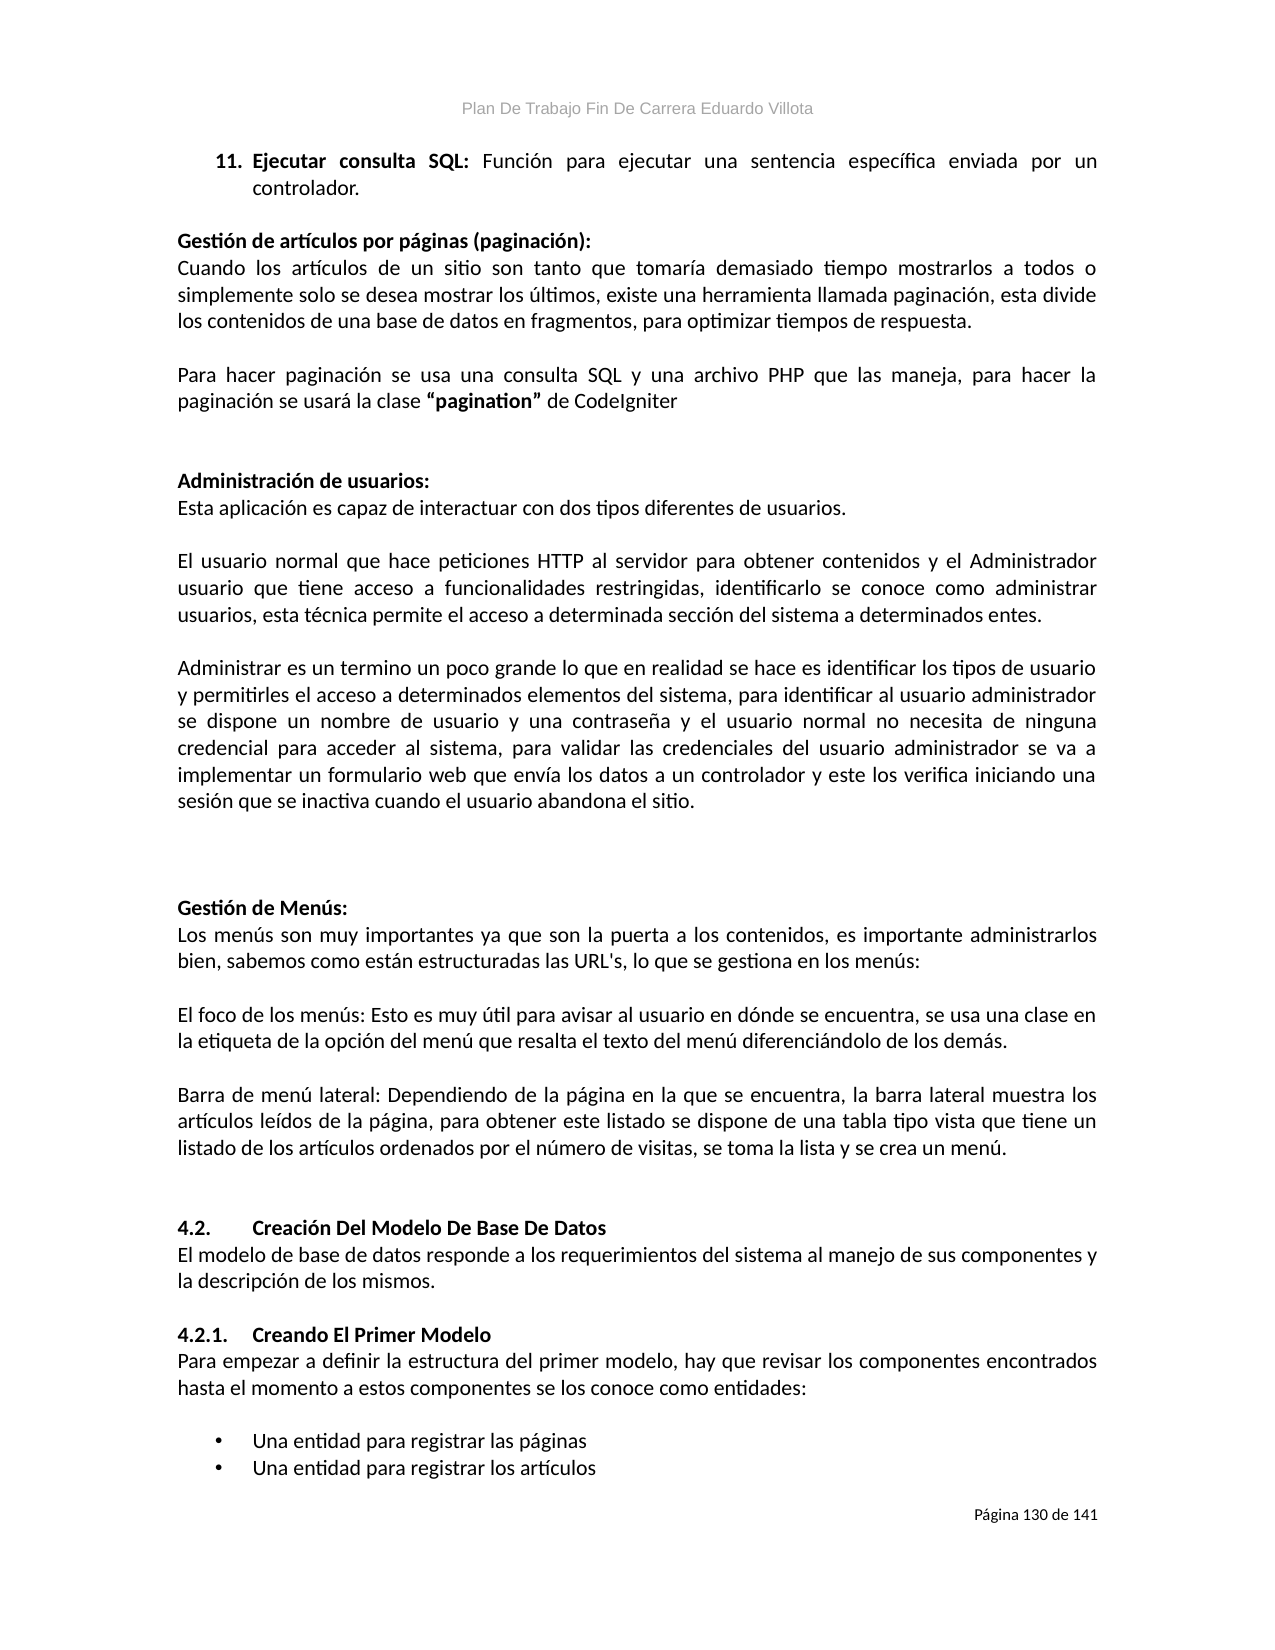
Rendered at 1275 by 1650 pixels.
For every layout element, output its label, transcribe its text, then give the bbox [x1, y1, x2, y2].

text Gestión de artículos por páginas (paginación): [177, 228, 1098, 254]
text Esta aplicación es capaz de interactuar con dos tipos diferentes de usuarios. [177, 494, 1098, 521]
list Una entidad para registrar las páginas [215, 1428, 1098, 1454]
text 4.2.1. Creando El Primer Modelo [177, 1321, 1098, 1348]
text El modelo de base de datos responde a los requerimientos del sistema al manejo de sus componentes y la descripción de los mismos. [177, 1241, 1098, 1294]
text Los menús son muy importantes ya que son la puerta a los contenidos, es importante administrarlos bien, sabemos como están estructuradas las URL's, lo que se gestiona en los menús: [177, 921, 1098, 974]
text Para hacer paginación se usa una consulta SQL y una archivo PHP que las maneja, para hacer la paginación se usará la clase “pagination” de CodeIgniter [177, 361, 1098, 414]
list Una entidad para registrar los artículos [215, 1454, 1098, 1481]
text El foco de los menús: Esto es muy útil para avisar al usuario en dónde se encuentra, se usa una clase en la etiqueta de la opción del menú que resalta el texto del menú diferenciándolo de los demás. [177, 1001, 1098, 1054]
text Cuando los artículos de un sitio son tanto que tomaría demasiado tiempo mostrarlos a todos o simplemente solo se desea mostrar los últimos, existe una herramienta llamada paginación, esta divide los contenidos de una base de datos en fragmentos, para optimizar tiempos de respuesta. [177, 254, 1098, 334]
text 4.2. Creación Del Modelo De Base De Datos [177, 1214, 1098, 1241]
text El usuario normal que hace peticiones HTTP al servidor para obtener contenidos y el Administrador usuario que tiene acceso a funcionalidades restringidas, identificarlo se conoce como administrar usuarios, esta técnica permite el acceso a determinada sección del sistema a determinados entes. [177, 548, 1098, 628]
text Administración de usuarios: [177, 468, 1098, 494]
list Ejecutar consulta SQL: Función para ejecutar una sentencia específica enviada por un controlador. [215, 148, 1098, 201]
text Gestión de Menús: [177, 894, 1098, 921]
text Para empezar a definir la estructura del primer modelo, hay que revisar los componentes encontrados hasta el momento a estos componentes se los conoce como entidades: [177, 1348, 1098, 1401]
text Administrar es un termino un poco grande lo que en realidad se hace es identificar los tipos de usuario y permitirles el acceso a determinados elementos del sistema, para identificar al usuario administrador se dispone un nombre de usuario y una contraseña y el usuario normal no necesita de ninguna credencial para acceder al sistema, para validar las credenciales del usuario administrador se va a implementar un formulario web que envía los datos a un controlador y este los verifica iniciando una sesión que se inactiva cuando el usuario abandona el sitio. [177, 654, 1098, 814]
text Barra de menú lateral: Dependiendo de la página en la que se encuentra, la barra lateral muestra los artículos leídos de la página, para obtener este listado se dispone de una tabla tipo vista que tiene un listado de los artículos ordenados por el número de visitas, se toma la lista y se crea un menú. [177, 1081, 1098, 1161]
